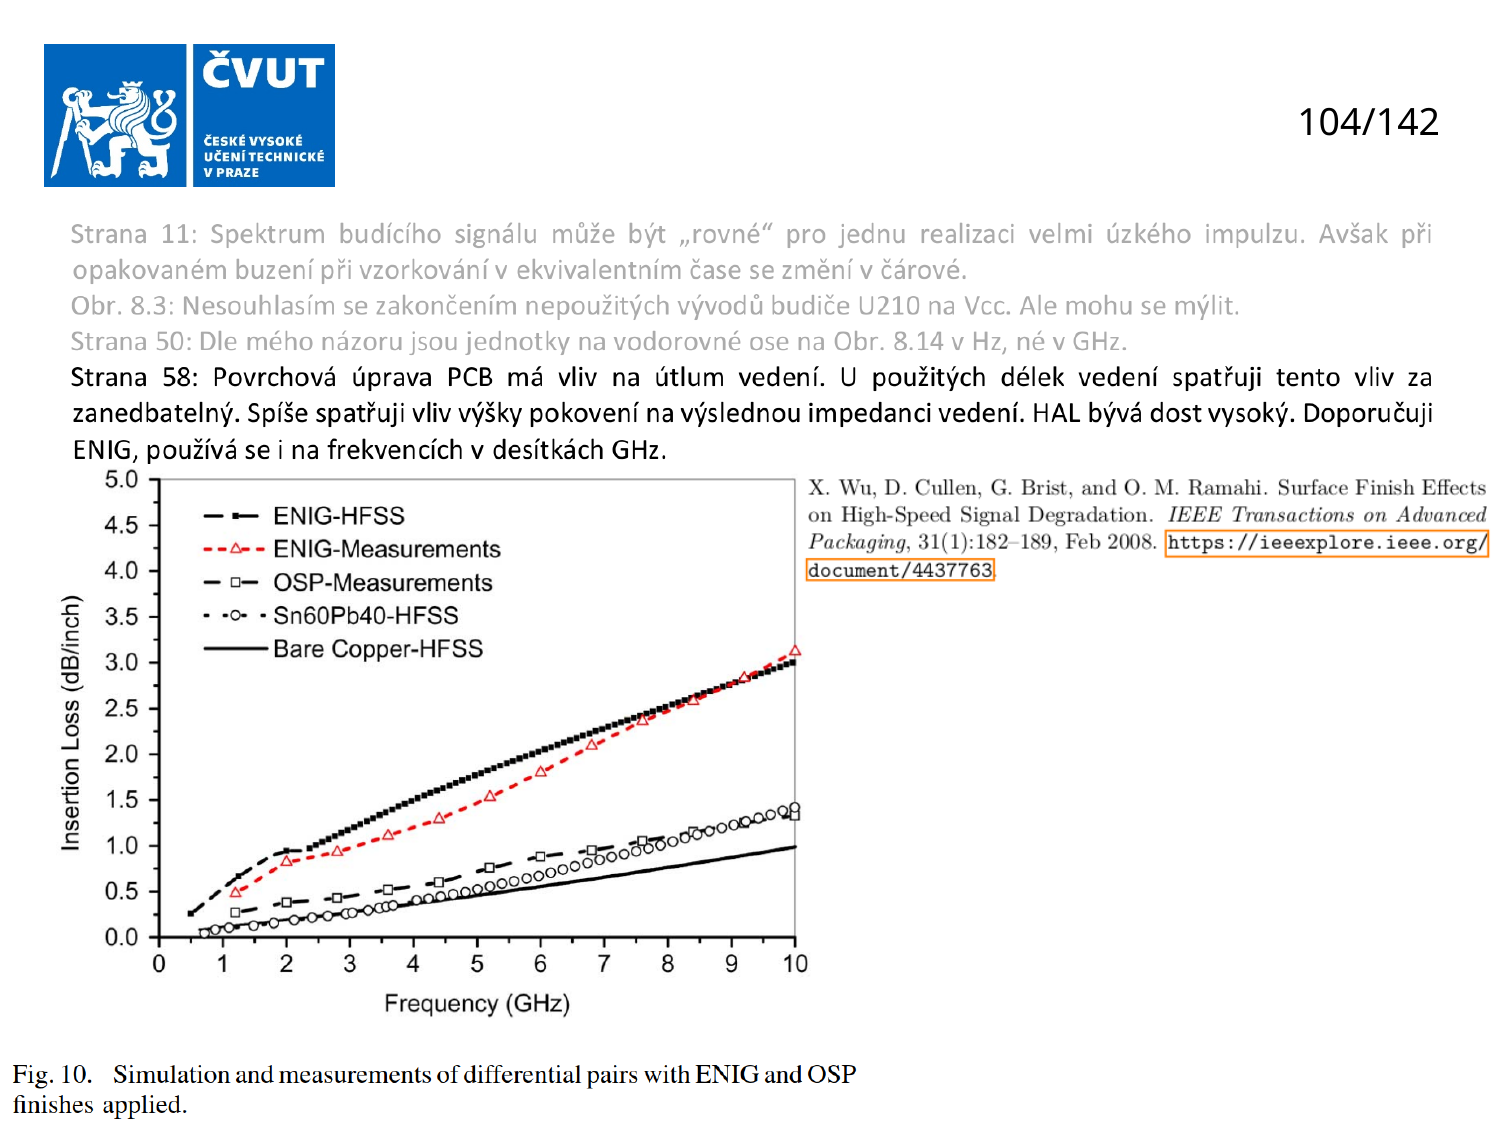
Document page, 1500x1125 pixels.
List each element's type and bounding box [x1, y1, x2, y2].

picture [44, 44, 335, 187]
picture [0, 361, 1500, 1124]
text_box [15, 216, 1486, 361]
